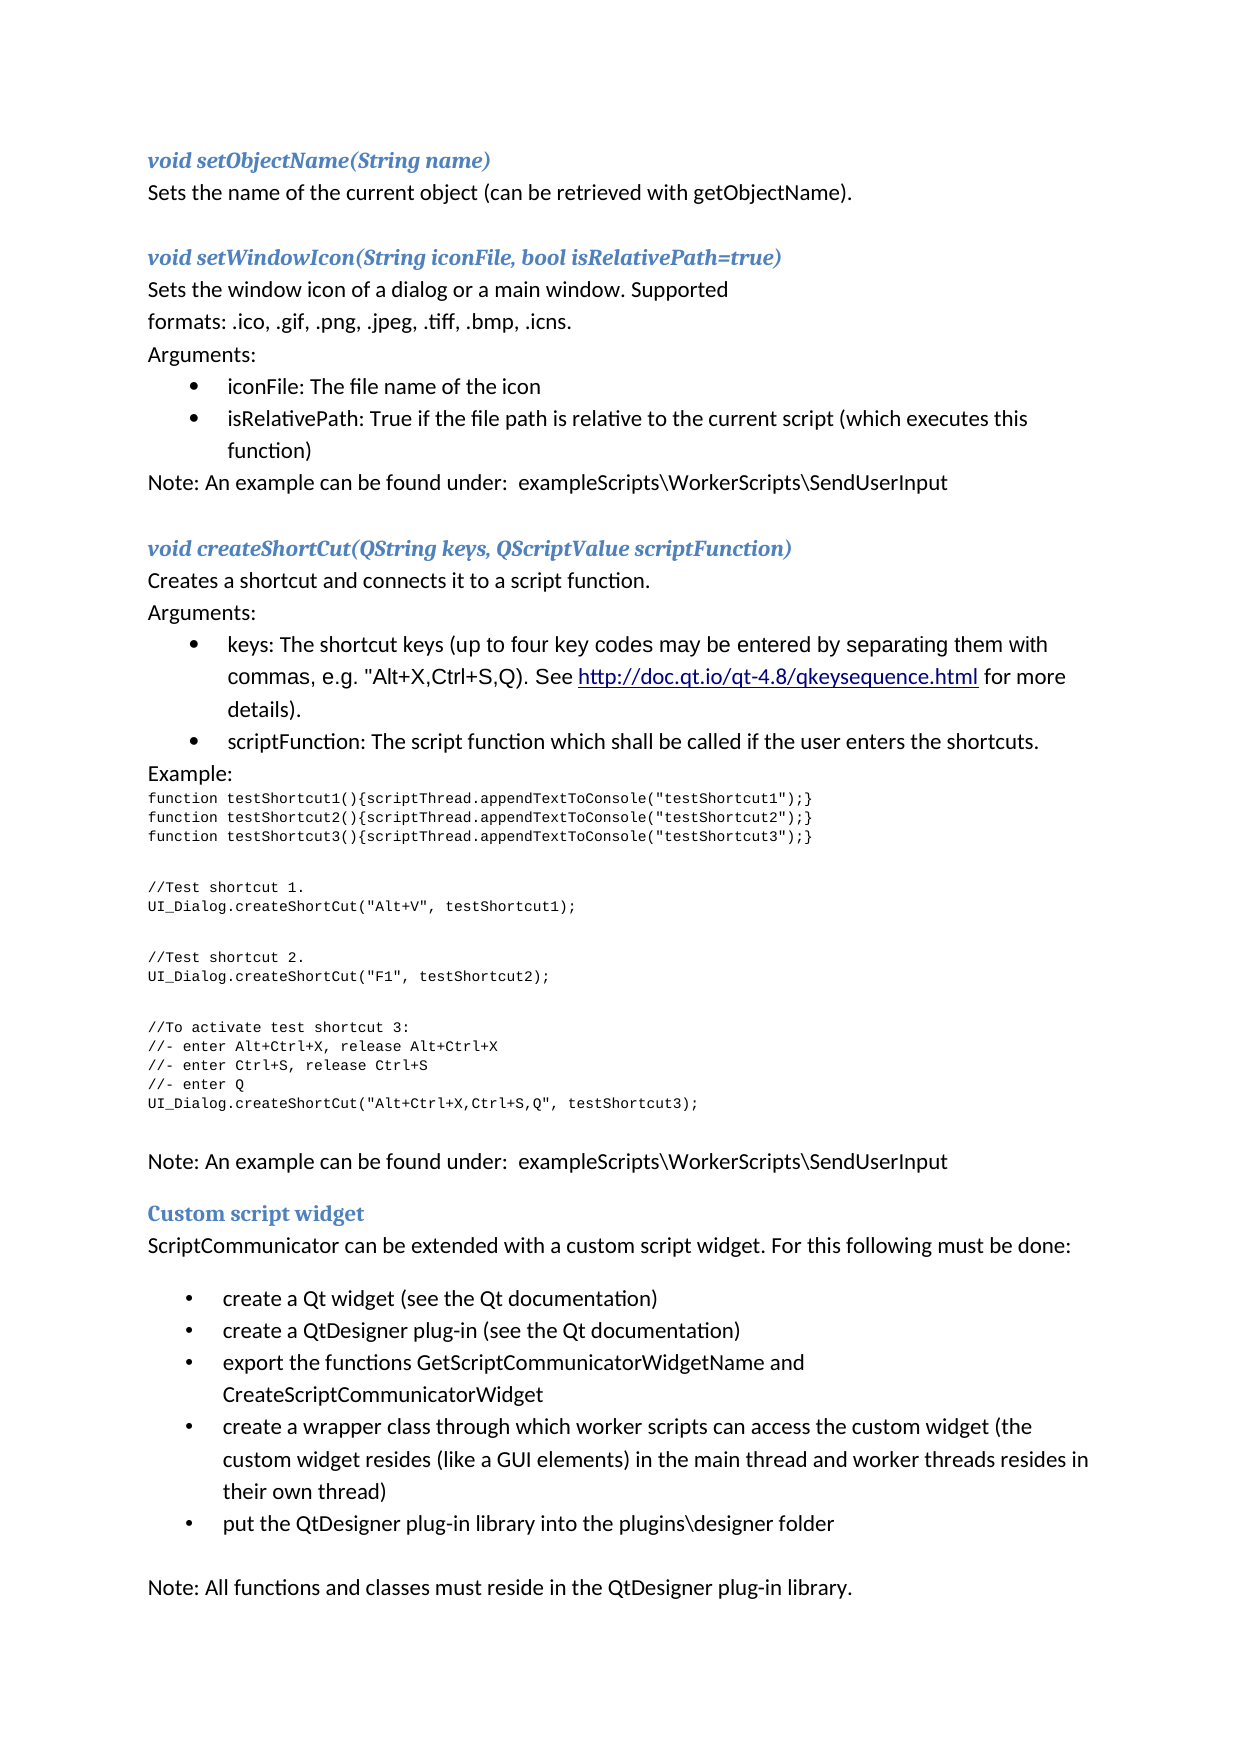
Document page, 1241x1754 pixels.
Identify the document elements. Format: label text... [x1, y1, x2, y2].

text Note: All functions and classes must reside in the QtDesigner plug-in library. [148, 1573, 1093, 1601]
subtitle void setObjectName(String name) [148, 148, 1093, 174]
text Example: [148, 759, 1093, 787]
text //Test shortcut 1. [148, 880, 1093, 897]
list create a wrapper class through which worker scripts can access the custom widget (the custom widget resides (like a GUI elements) in the main thread and worker threads resides in their own thread) [185, 1412, 1093, 1505]
text UI_Dialog.createShortCut("F1", testShortcut2); [148, 969, 1093, 986]
text function testShortcut1(){scriptThread.appendTextToConsole("testShortcut1");} [148, 791, 1093, 808]
subtitle Custom script widget [148, 1201, 1093, 1227]
text //- enter Q [148, 1077, 1093, 1094]
text //Test shortcut 2. [148, 950, 1093, 967]
list iconFile: The file name of the icon [190, 372, 1093, 400]
list isRelativePath: True if the file path is relative to the current script (which executes this function) [190, 404, 1093, 464]
text Arguments: [148, 340, 1093, 368]
subtitle void createShortCut(QString keys, QScriptValue scriptFunction) [148, 536, 1093, 562]
text function testShortcut3(){scriptThread.appendTextToConsole("testShortcut3");} [148, 829, 1093, 846]
text Creates a shortcut and connects it to a script function. [148, 566, 1093, 594]
text UI_Dialog.createShortCut("Alt+Ctrl+X,Ctrl+S,Q", testShortcut3); [148, 1096, 1093, 1113]
text //- enter Alt+Ctrl+X, release Alt+Ctrl+X [148, 1039, 1093, 1056]
subtitle void setWindowIcon(String iconFile, bool isRelativePath=true) [148, 245, 1093, 271]
text Arguments: [148, 598, 1093, 626]
list create a QtDesigner plug-in (see the Qt documentation) [185, 1316, 1093, 1344]
list keys: The shortcut keys (up to four key codes may be entered by separating them with commas, e.g. "Alt+X,Ctrl+S,Q). See http://doc.qt.io/qt-4.8/qkeysequence.html for more details). [190, 630, 1093, 723]
text UI_Dialog.createShortCut("Alt+V", testShortcut1); [148, 899, 1093, 916]
text Sets the name of the current object (can be retrieved with getObjectName). [148, 178, 1093, 206]
list Note: An example can be found under: exampleScripts\WorkerScripts\SendUserInput [148, 468, 1093, 496]
list scriptFunction: The script function which shall be called if the user enters the shortcuts. [190, 727, 1093, 755]
list put the QtDesigner plug-in library into the plugins\designer folder [185, 1509, 1093, 1537]
text ScriptCommunicator can be extended with a custom script widget. For this following must be done: [148, 1231, 1093, 1259]
list export the functions GetScriptCommunicatorWidgetName and CreateScriptCommunicatorWidget [185, 1348, 1093, 1408]
text //- enter Ctrl+S, release Ctrl+S [148, 1058, 1093, 1075]
text function testShortcut2(){scriptThread.appendTextToConsole("testShortcut2");} [148, 810, 1093, 827]
text //To activate test shortcut 3: [148, 1021, 1093, 1037]
list Note: An example can be found under: exampleScripts\WorkerScripts\SendUserInput [148, 1147, 1093, 1176]
text Sets the window icon of a dialog or a main window. Supported formats: .ico, .gif, .png, .jpeg, .tiff, .bmp, .icns. [148, 275, 1093, 336]
list create a Qt widget (see the Qt documentation) [185, 1284, 1093, 1312]
